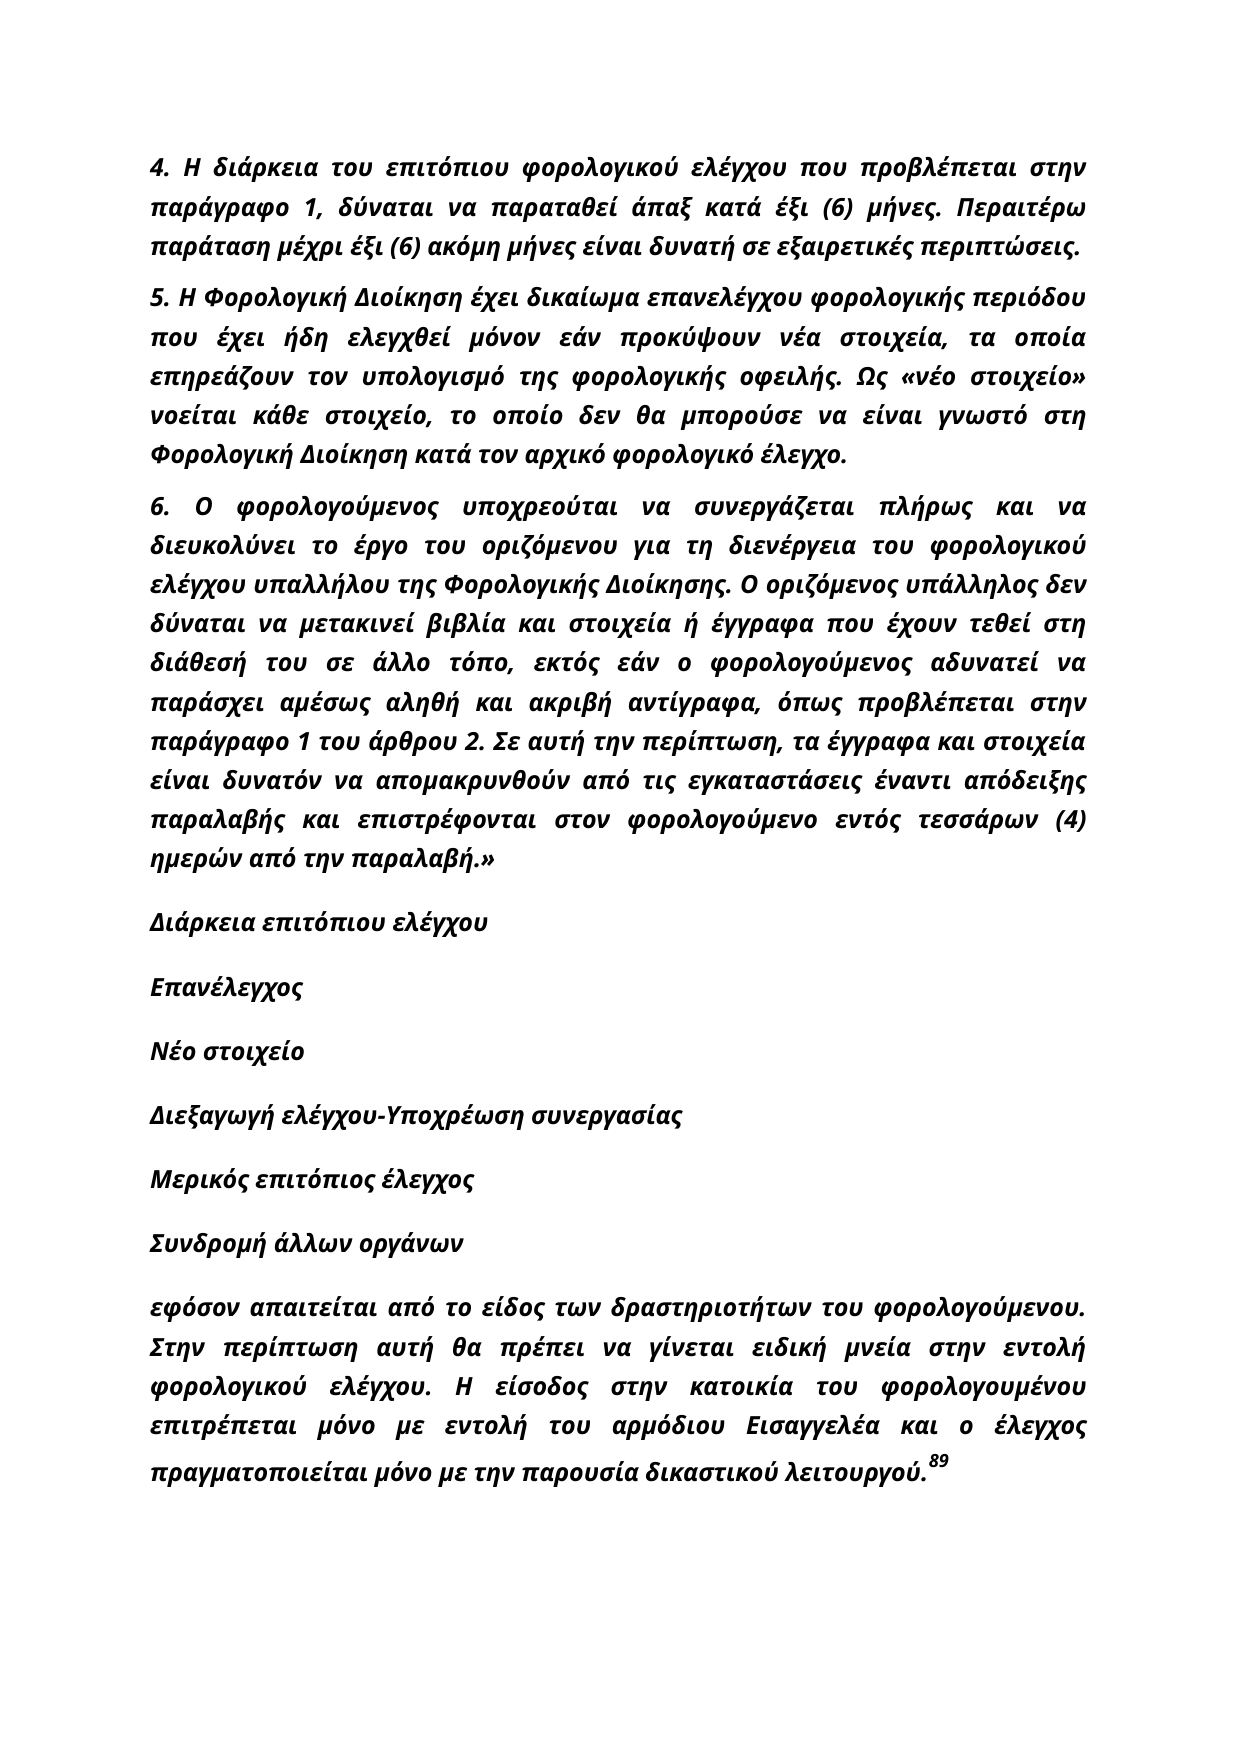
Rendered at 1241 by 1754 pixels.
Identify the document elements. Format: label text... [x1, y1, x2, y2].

text εφόσον απαιτείται από το είδος των δραστηριοτήτων του φορολογούμενου. Στην περίπτωση αυτή θα πρέπει να γίνεται ειδική μνεία στην εντολή φορολογικού ελέγχου. Η είσοδος στην κατοικία του φορολογουμένου επιτρέπεται μόνο με εντολή του αρμόδιου Εισαγγελέα και ο έλεγχος πραγματοποιείται μόνο με την παρουσία δικαστικού λειτουργού.89 [150, 1290, 1090, 1491]
text Διάρκεια επιτόπιου ελέγχου [150, 905, 1090, 939]
text Μερικός επιτόπιος έλεγχος [150, 1162, 1090, 1196]
text Συνδρομή άλλων οργάνων [150, 1226, 1090, 1260]
text 5. Η Φορολογική Διοίκηση έχει δικαίωμα επανελέγχου φορολογικής περιόδου που έχει ήδη ελεγχθεί μόνον εάν προκύψουν νέα στοιχεία, τα οποία επηρεάζουν τον υπολογισμό της φορολογικής οφειλής. Ως «νέο στοιχείο» νοείται κάθε στοιχείο, το οποίο δεν θα μπορούσε να είναι γνωστό στη Φορολογική Διοίκηση κατά τον αρχικό φορολογικό έλεγχο. [150, 280, 1090, 471]
text 4. Η διάρκεια του επιτόπιου φορολογικού ελέγχου που προβλέπεται στην παράγραφο 1, δύναται να παραταθεί άπαξ κατά έξι (6) μήνες. Περαιτέρω παράταση μέχρι έξι (6) ακόμη μήνες είναι δυνατή σε εξαιρετικές περιπτώσεις. [150, 150, 1090, 262]
text Διεξαγωγή ελέγχου-Υποχρέωση συνεργασίας [150, 1097, 1090, 1132]
text 6. Ο φορολογούμενος υποχρεούται να συνεργάζεται πλήρως και να διευκολύνει το έργο του οριζόμενου για τη διενέργεια του φορολογικού ελέγχου υπαλλήλου της Φορολογικής Διοίκησης. Ο οριζόμενος υπάλληλος δεν δύναται να μετακινεί βιβλία και στοιχεία ή έγγραφα που έχουν τεθεί στη διάθεσή του σε άλλο τόπο, εκτός εάν ο φορολογούμενος αδυνατεί να παράσχει αμέσως αληθή και ακριβή αντίγραφα, όπως προβλέπεται στην παράγραφο 1 του άρθρου 2. Σε αυτή την περίπτωση, τα έγγραφα και στοιχεία είναι δυνατόν να απομακρυνθούν από τις εγκαταστάσεις έναντι απόδειξης παραλαβής και επιστρέφονται στον φορολογούμενο εντός τεσσάρων (4) ημερών από την παραλαβή.» [150, 488, 1090, 875]
text Επανέλεγχος [150, 969, 1090, 1003]
text Νέο στοιχείο [150, 1033, 1090, 1067]
